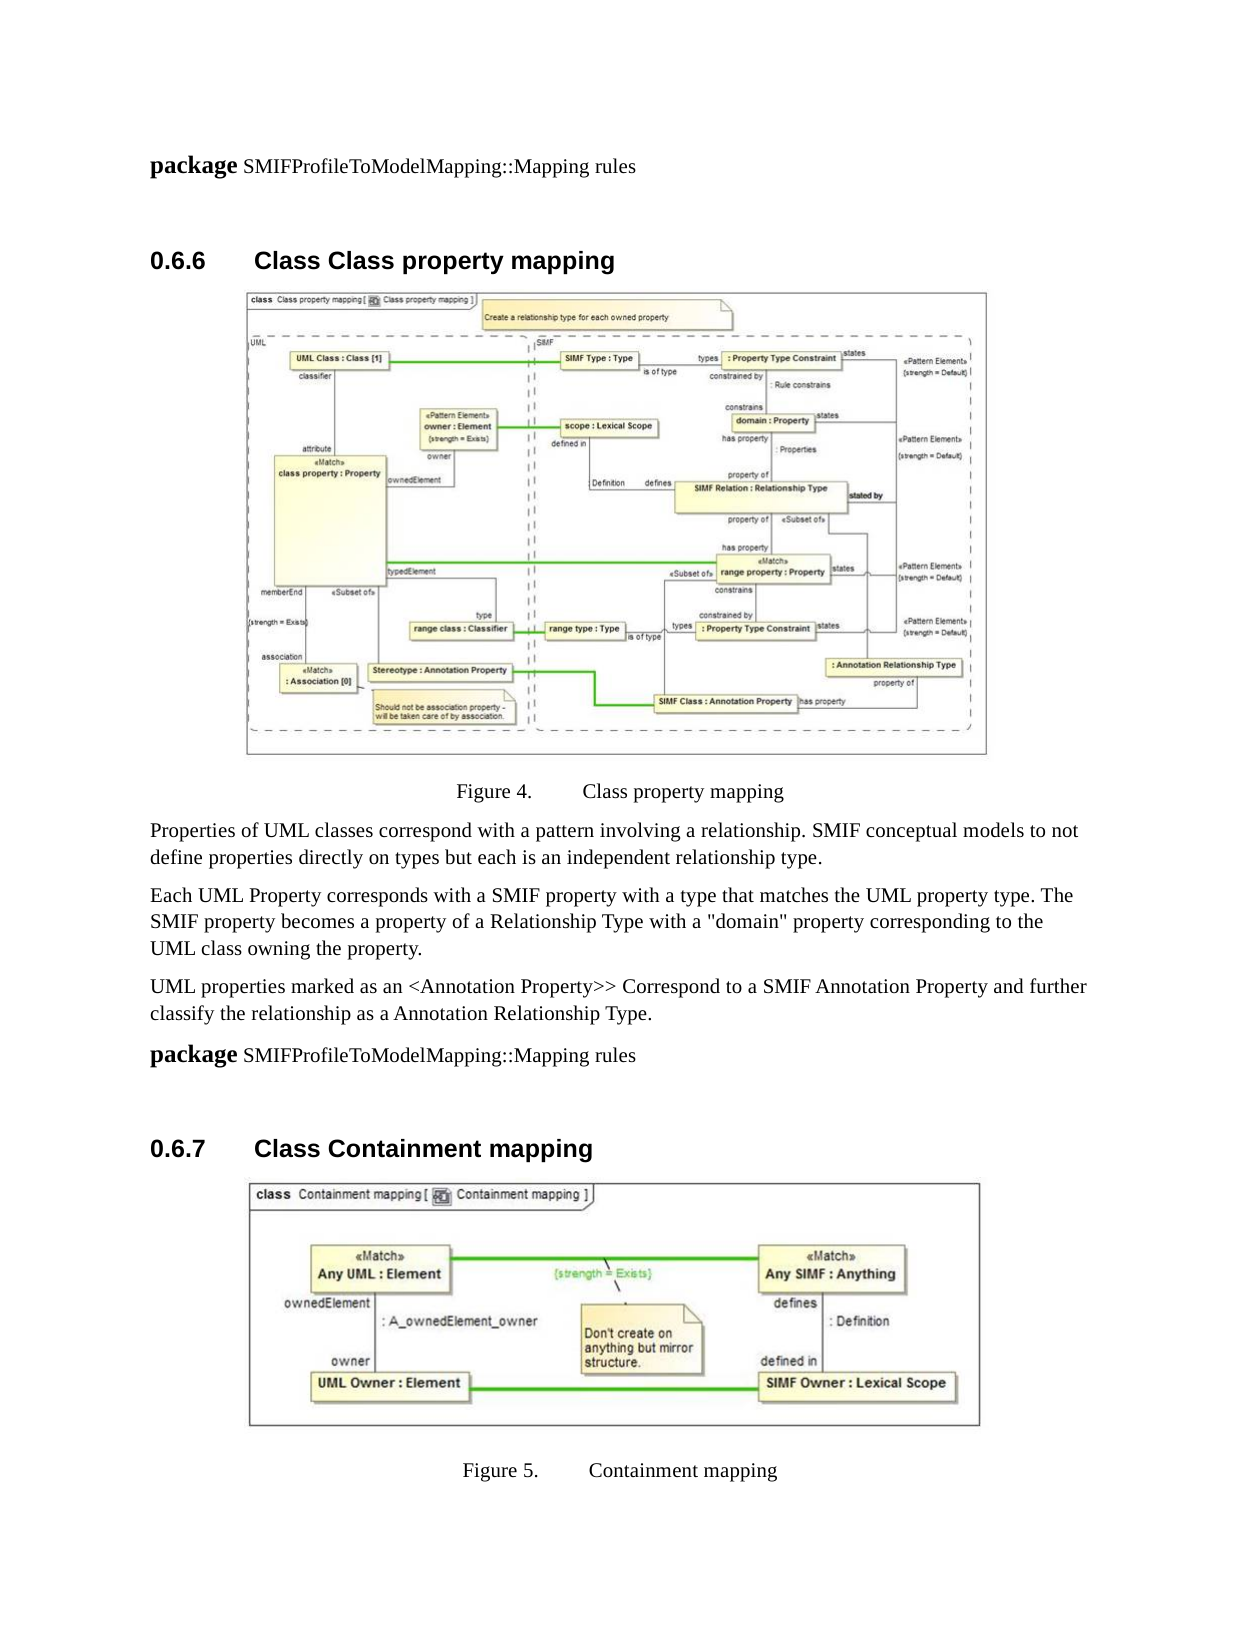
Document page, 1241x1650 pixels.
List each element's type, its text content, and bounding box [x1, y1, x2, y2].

subtitle Class Class property mapping [150, 246, 1090, 274]
picture [243, 289, 997, 765]
text Figure 5. Containment mapping [150, 1458, 1090, 1482]
text Each UML Property corresponds with a SMIF property with a type that matches the UML property type. The SMIF property becomes a property of a Relationship Type with a "domain" property corresponding to the UML class owning the property. [150, 883, 1090, 960]
text package SMIFProfileToModelMapping::Mapping rules [150, 150, 1090, 179]
subtitle Class Containment mapping [150, 1134, 1090, 1163]
text Figure 4. Class property mapping [150, 779, 1090, 803]
text Properties of UML classes correspond with a pattern involving a relationship. SMIF conceptual models to not define properties directly on types but each is an independent relationship type. [150, 818, 1090, 868]
text package SMIFProfileToModelMapping::Mapping rules [150, 1038, 1090, 1068]
text UML properties marked as an <Annotation Property>> Correspond to a SMIF Annotation Property and further classify the relationship as a Annotation Relationship Type. [150, 974, 1090, 1024]
picture [243, 1177, 997, 1443]
